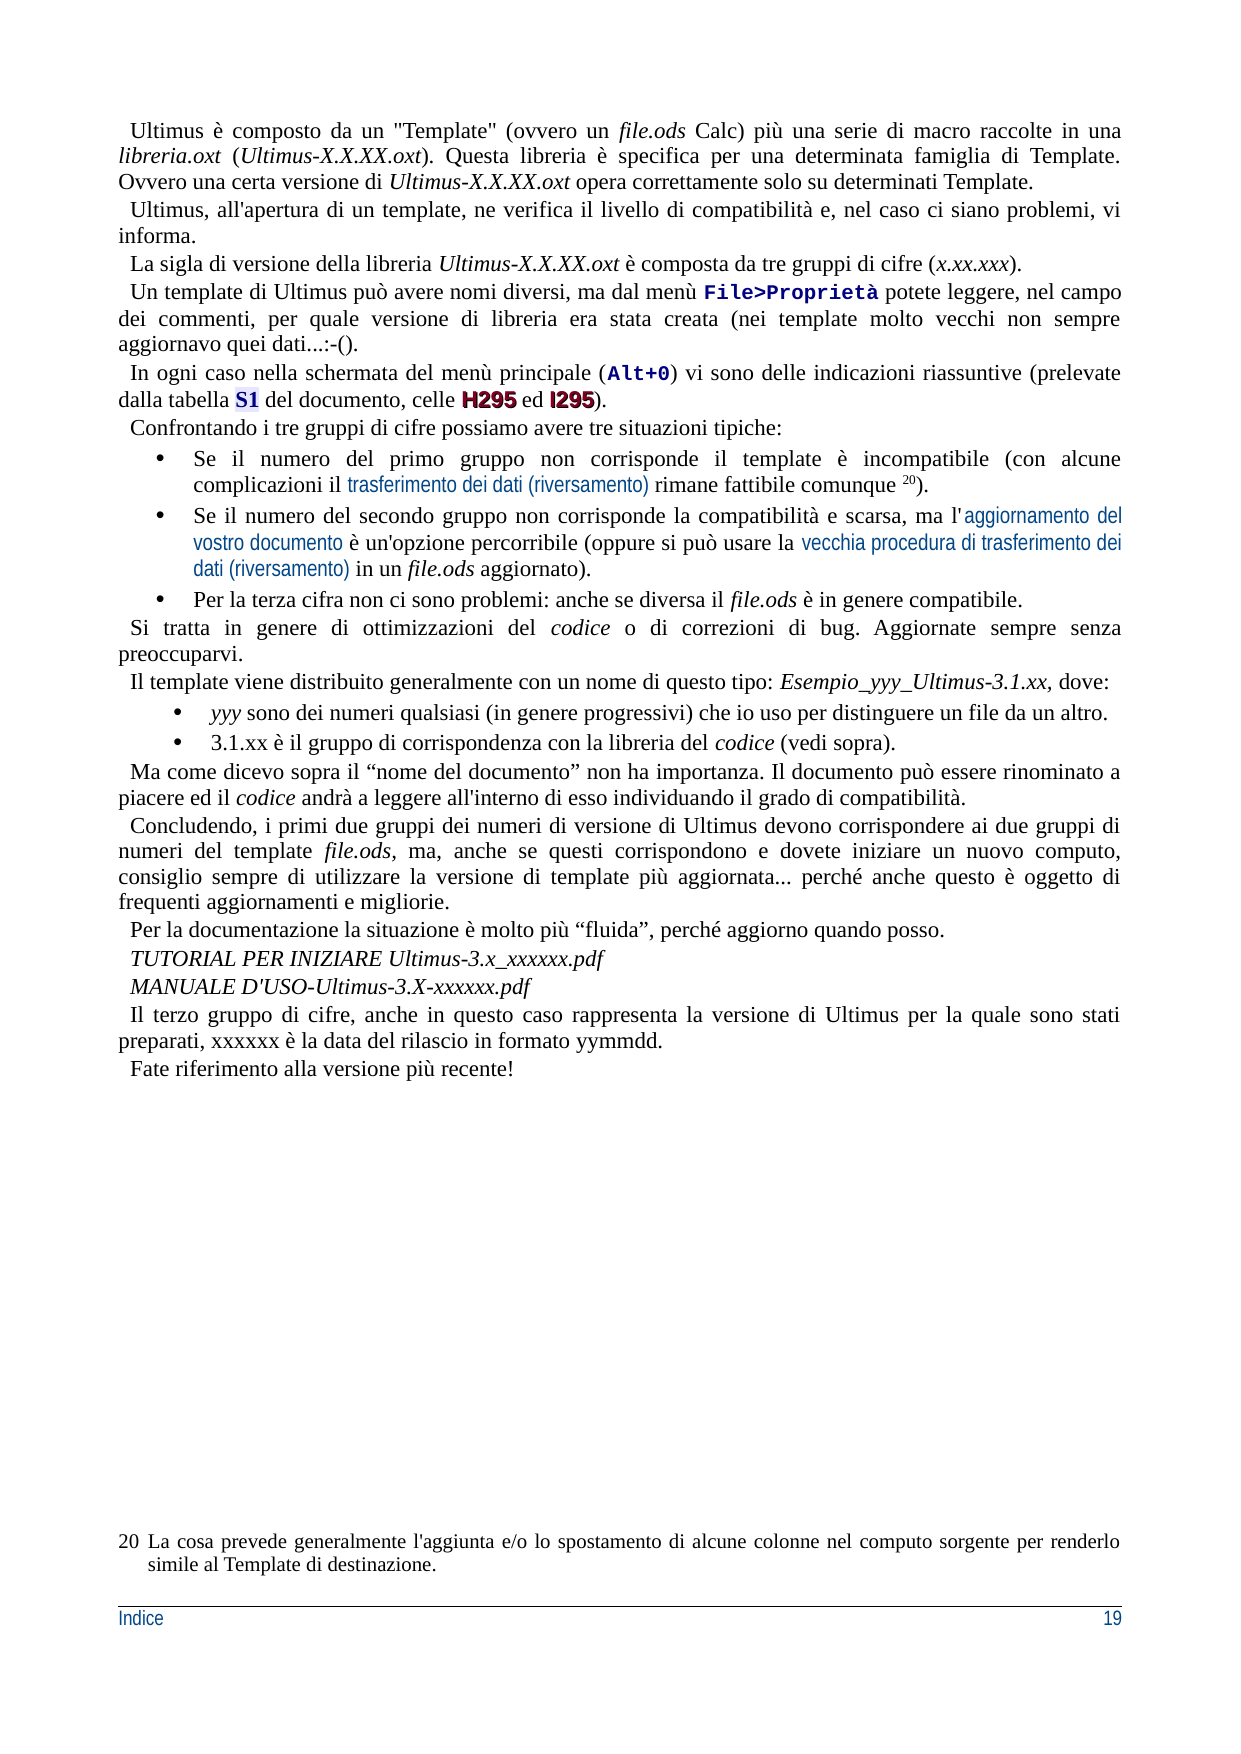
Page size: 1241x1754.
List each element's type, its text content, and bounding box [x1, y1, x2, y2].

text Un template di Ultimus può avere nomi diversi, ma dal menù File>Proprietà potete leggere, nel campo dei commenti, per quale versione di libreria era stata creata (nei template molto vecchi non sempre aggiornavo quei dati...:-(). [118, 279, 1122, 357]
list Se il numero del secondo gruppo non corrisponde la compatibilità e scarsa, ma l'aggiornamento del vostro documento è un'opzione percorribile (oppure si può usare la vecchia procedura di trasferimento dei dati (riversamento) in un file.ods aggiornato). [156, 501, 1122, 582]
list yyy sono dei numeri qualsiasi (in genere progressivi) che io uso per distinguere un file da un altro. [173, 697, 1122, 725]
list Se il numero del primo gruppo non corrisponde il template è incompatibile (con alcune complicazioni il trasferimento dei dati (riversamento) rimane fattibile comunque ). [156, 443, 1122, 498]
text MANUALE D'USO-Ultimus-3.X-xxxxxx.pdf [118, 974, 1122, 999]
list 3.1.xx è il gruppo di corrispondenza con la libreria del codice (vedi sopra). [173, 728, 1122, 756]
text Ma come dicevo sopra il “nome del documento” non ha importanza. Il documento può essere rinominato a piacere ed il codice andrà a leggere all'interno di esso individuando il grado di compatibilità. [118, 759, 1122, 810]
text Ultimus, all'apertura di un template, ne verifica il livello di compatibilità e, nel caso ci siano problemi, vi informa. [118, 197, 1122, 248]
text Concludendo, i primi due gruppi dei numeri di versione di Ultimus devono corrispondere ai due gruppi di numeri del template file.ods, ma, anche se questi corrispondono e dovete iniziare un nuovo computo, consiglio sempre di utilizzare la versione di template più aggiornata... perché anche questo è oggetto di frequenti aggiornamenti e migliorie. [118, 813, 1122, 914]
text Il terzo gruppo di cifre, anche in questo caso rappresenta la versione di Ultimus per la quale sono stati preparati, xxxxxx è la data del rilascio in formato yymmdd. [118, 1002, 1122, 1053]
text Il template viene distribuito generalmente con un nome di questo tipo: Esempio_yyy_Ultimus-3.1.xx, dove: [118, 669, 1122, 694]
text Ultimus è composto da un "Template" (ovvero un file.ods Calc) più una serie di macro raccolte in una libreria.oxt (Ultimus-X.X.XX.oxt). Questa libreria è specifica per una determinata famiglia di Template. Ovvero una certa versione di Ultimus-X.X.XX.oxt opera correttamente solo su determinati Template. [118, 118, 1122, 194]
text Confrontando i tre gruppi di cifre possiamo avere tre situazioni tipiche: [118, 415, 1122, 441]
list La cosa prevede generalmente l'aggiunta e/o lo spostamento di alcune colonne nel computo sorgente per renderlo simile al Template di destinazione. [118, 1530, 1122, 1576]
text La sigla di versione della libreria Ultimus-X.X.XX.oxt è composta da tre gruppi di cifre (x.xx.xxx). [118, 251, 1122, 276]
text TUTORIAL PER INIZIARE Ultimus-3.x_xxxxxx.pdf [118, 946, 1122, 971]
text Fate riferimento alla versione più recente! [118, 1056, 1122, 1082]
text Per la documentazione la situazione è molto più “fluida”, perché aggiorno quando posso. [118, 917, 1122, 943]
text In ogni caso nella schermata del menù principale (Alt+0) vi sono delle indicazioni riassuntive (prelevate dalla tabella S1 del documento, celle H295 ed I295). [118, 360, 1122, 412]
text Si tratta in genere di ottimizzazioni del codice o di correzioni di bug. Aggiornate sempre senza preoccuparvi. [118, 615, 1122, 666]
list Per la terza cifra non ci sono problemi: anche se diversa il file.ods è in genere compatibile. [156, 584, 1122, 612]
